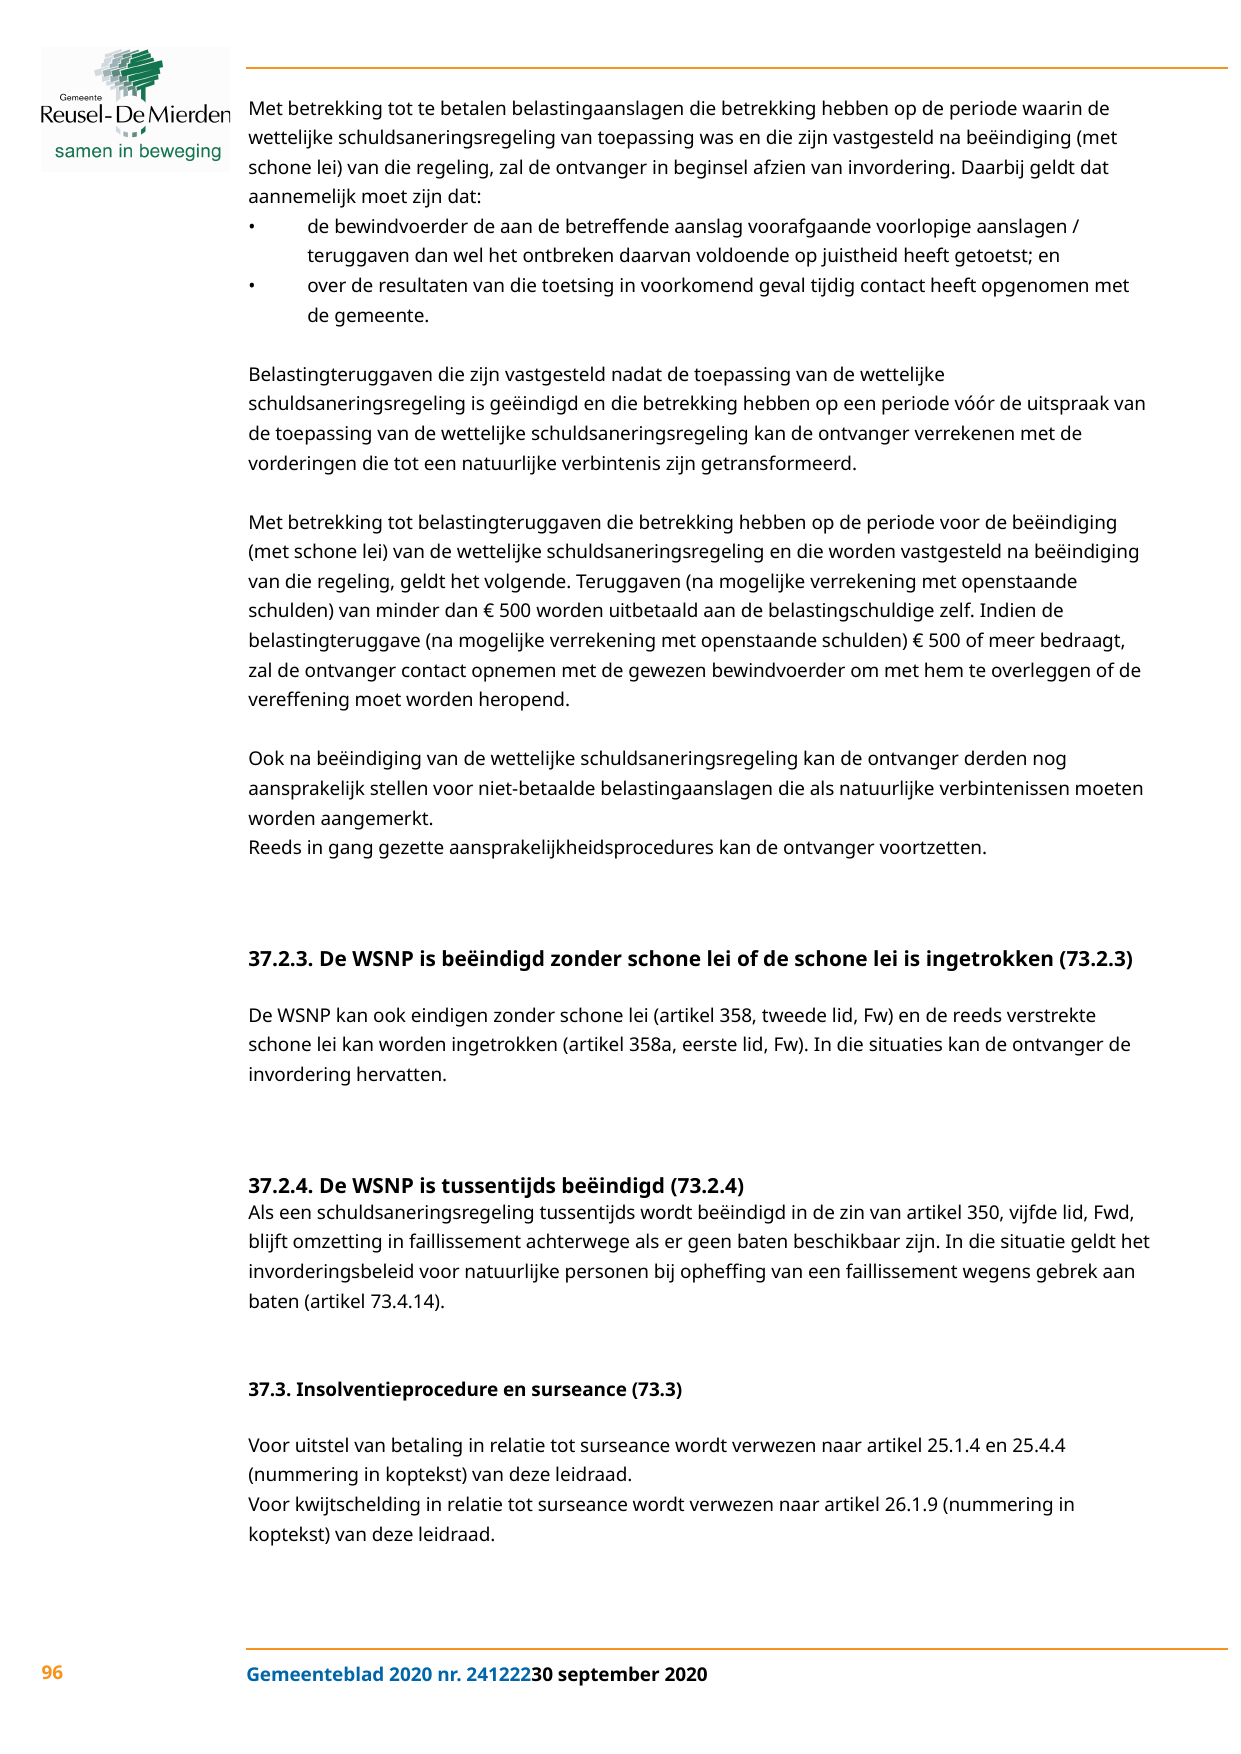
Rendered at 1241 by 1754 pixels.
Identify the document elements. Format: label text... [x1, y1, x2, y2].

text Met betrekking tot belastingteruggaven die betrekking hebben op de periode voor de beëindiging (met schone lei) van de wettelijke schuldsaneringsregeling en die worden vastgesteld na beëindiging van die regeling, geldt het volgende. Teruggaven (na mogelijke verrekening met openstaande schulden) van minder dan € 500 worden uitbetaald aan de belastingschuldige zelf. Indien de belastingteruggave (na mogelijke verrekening met openstaande schulden) € 500 of meer bedraagt, zal de ontvanger contact opnemen met de gewezen bewindvoerder om met hem te overleggen of de vereffening moet worden heropend. [248, 509, 1152, 712]
text Als een schuldsaneringsregeling tussentijds wordt beëindigd in de zin van artikel 350, vijfde lid, Fwd, blijft omzetting in faillissement achterwege als er geen baten beschikbaar zijn. In die situatie geldt het invorderingsbeleid voor natuurlijke personen bij opheffing van een faillissement wegens gebrek aan baten (artikel 73.4.14). [248, 1199, 1152, 1314]
text Voor uitstel van betaling in relatie tot surseance wordt verwezen naar artikel 25.1.4 en 25.4.4 (nummering in koptekst) van deze leidraad. [248, 1432, 1152, 1487]
text Ook na beëindiging van de wettelijke schuldsaneringsregeling kan de ontvanger derden nog aansprakelijk stellen voor niet-betaalde belastingaanslagen die als natuurlijke verbintenissen moeten worden aangemerkt. [248, 746, 1152, 831]
picture [41, 47, 231, 172]
list de bewindvoerder de aan de betreffende aanslag voorafgaande voorlopige aanslagen / teruggaven dan wel het ontbreken daarvan voldoende op juistheid heeft getoetst; en [248, 213, 1152, 268]
text 37.2.3. De WSNP is beëindigd zonder schone lei of de schone lei is ingetrokken (73.2.3) [248, 944, 1152, 972]
text 37.2.4. De WSNP is tussentijds beëindigd (73.2.4) [248, 1171, 1152, 1199]
text Met betrekking tot te betalen belastingaanslagen die betrekking hebben op de periode waarin de wettelijke schuldsaneringsregeling van toepassing was en die zijn vastgesteld na beëindiging (met schone lei) van die regeling, zal de ontvanger in beginsel afzien van invordering. Daarbij geldt dat aannemelijk moet zijn dat: [248, 95, 1152, 209]
list over de resultaten van die toetsing in voorkomend geval tijdig contact heeft opgenomen met de gemeente. [248, 272, 1152, 328]
text Reeds in gang gezette aansprakelijkheidsprocedures kan de ontvanger voortzetten. [248, 834, 1152, 860]
text Voor kwijtschelding in relatie tot surseance wordt verwezen naar artikel 26.1.9 (nummering in koptekst) van deze leidraad. [248, 1491, 1152, 1546]
text De WSNP kan ook eindigen zonder schone lei (artikel 358, tweede lid, Fw) en de reeds verstrekte schone lei kan worden ingetrokken (artikel 358a, eerste lid, Fw). In die situaties kan de ontvanger de invordering hervatten. [248, 1002, 1152, 1087]
text 37.3. Insolventieprocedure en surseance (73.3) [248, 1377, 1152, 1402]
text Belastingteruggaven die zijn vastgesteld nadat de toepassing van de wettelijke schuldsaneringsregeling is geëindigd en die betrekking hebben op een periode vóór de uitspraak van de toepassing van de wettelijke schuldsaneringsregeling kan de ontvanger verrekenen met de vorderingen die tot een natuurlijke verbintenis zijn getransformeerd. [248, 361, 1152, 476]
